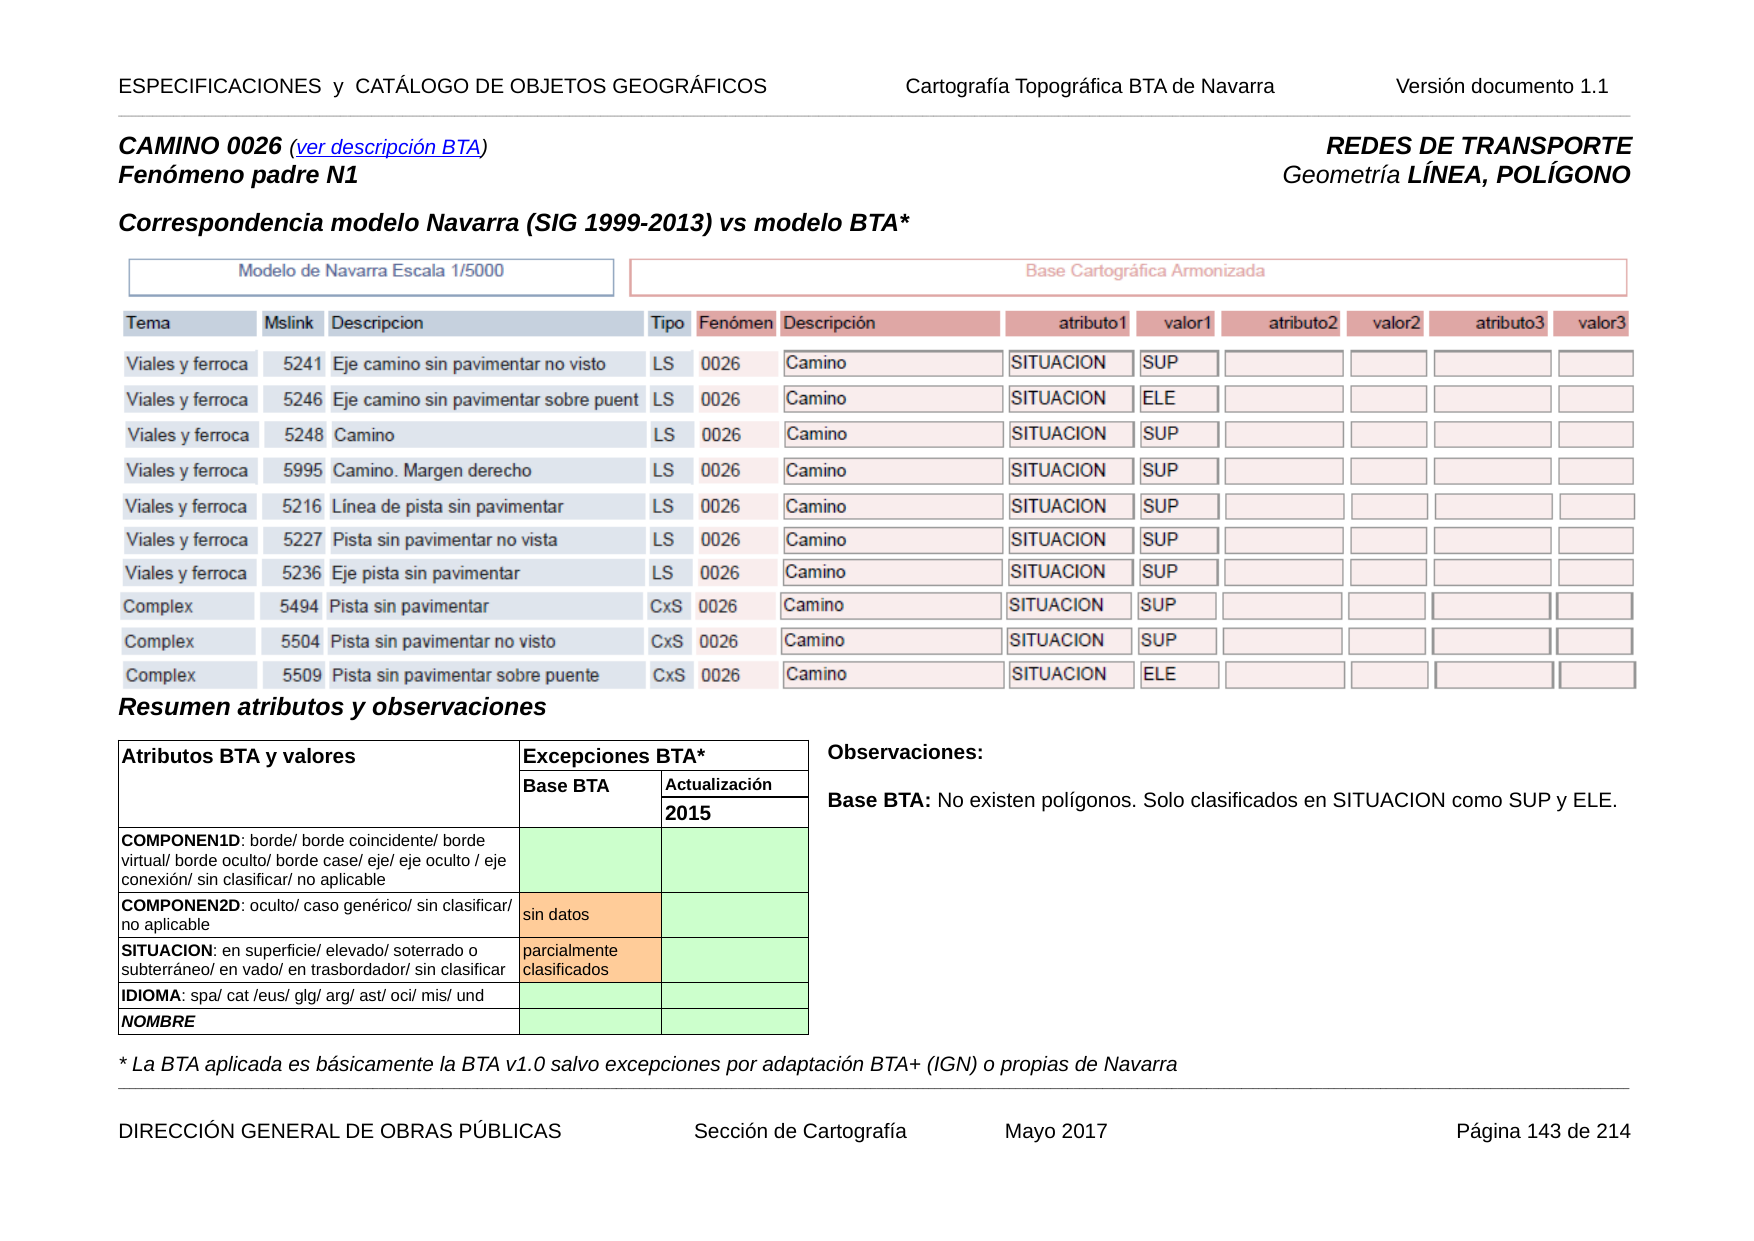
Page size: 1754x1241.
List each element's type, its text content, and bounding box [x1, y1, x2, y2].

table_cell [520, 1009, 661, 1034]
text Fenómeno padre N1 Geometría LÍNEA, POLÍGONO [118, 160, 1636, 189]
text Correspondencia modelo Navarra (SIG 1999-2013) vs modelo BTA* [118, 208, 1636, 237]
table_cell [662, 983, 808, 1008]
table_header Excepciones BTA* [520, 741, 808, 770]
text Resumen atributos y observaciones [118, 689, 1636, 720]
table_header [107, 740, 816, 1052]
table_cell Base BTA [520, 771, 661, 827]
table_cell parcialmente clasificados [520, 938, 661, 982]
table_cell COMPONEN2D: oculto/ caso genérico/ sin clasificar/ no aplicable [119, 893, 519, 937]
text CAMINO 0026 (ver descripción BTA) REDES DE TRANSPORTE [118, 131, 1636, 160]
table_cell [662, 828, 808, 892]
picture [119, 346, 1638, 692]
text * La BTA aplicada es básicamente la BTA v1.0 salvo excepciones por adaptación BTA+ (IGN) o propias de Navarra [118, 1052, 1636, 1076]
table_cell [520, 983, 661, 1008]
table_cell SITUACION: en superficie/ elevado/ soterrado o subterráneo/ en vado/ en trasbordador/ sin clasificar [119, 938, 519, 982]
table_cell Actualización [662, 771, 808, 796]
table_header Atributos BTA y valores [119, 741, 519, 827]
table_cell [662, 938, 808, 982]
table_cell [662, 1009, 808, 1034]
table_cell [662, 893, 808, 937]
table_cell IDIOMA: spa/ cat /eus/ glg/ arg/ ast/ oci/ mis/ und [119, 983, 519, 1008]
table_cell COMPONEN1D: borde/ borde coincidente/ borde virtual/ borde oculto/ borde case/ eje/ eje oculto / eje conexión/ sin clasificar/ no aplicable [119, 828, 519, 892]
table_header Observaciones: Base BTA: No existen polígonos. Solo clasificados en SITUACION como SUP y ELE. [816, 740, 1637, 1052]
table_cell sin datos [520, 893, 661, 937]
table_cell [520, 828, 661, 892]
picture [118, 256, 1633, 339]
table_cell 2015 [662, 798, 808, 827]
table_cell NOMBRE [119, 1009, 519, 1034]
